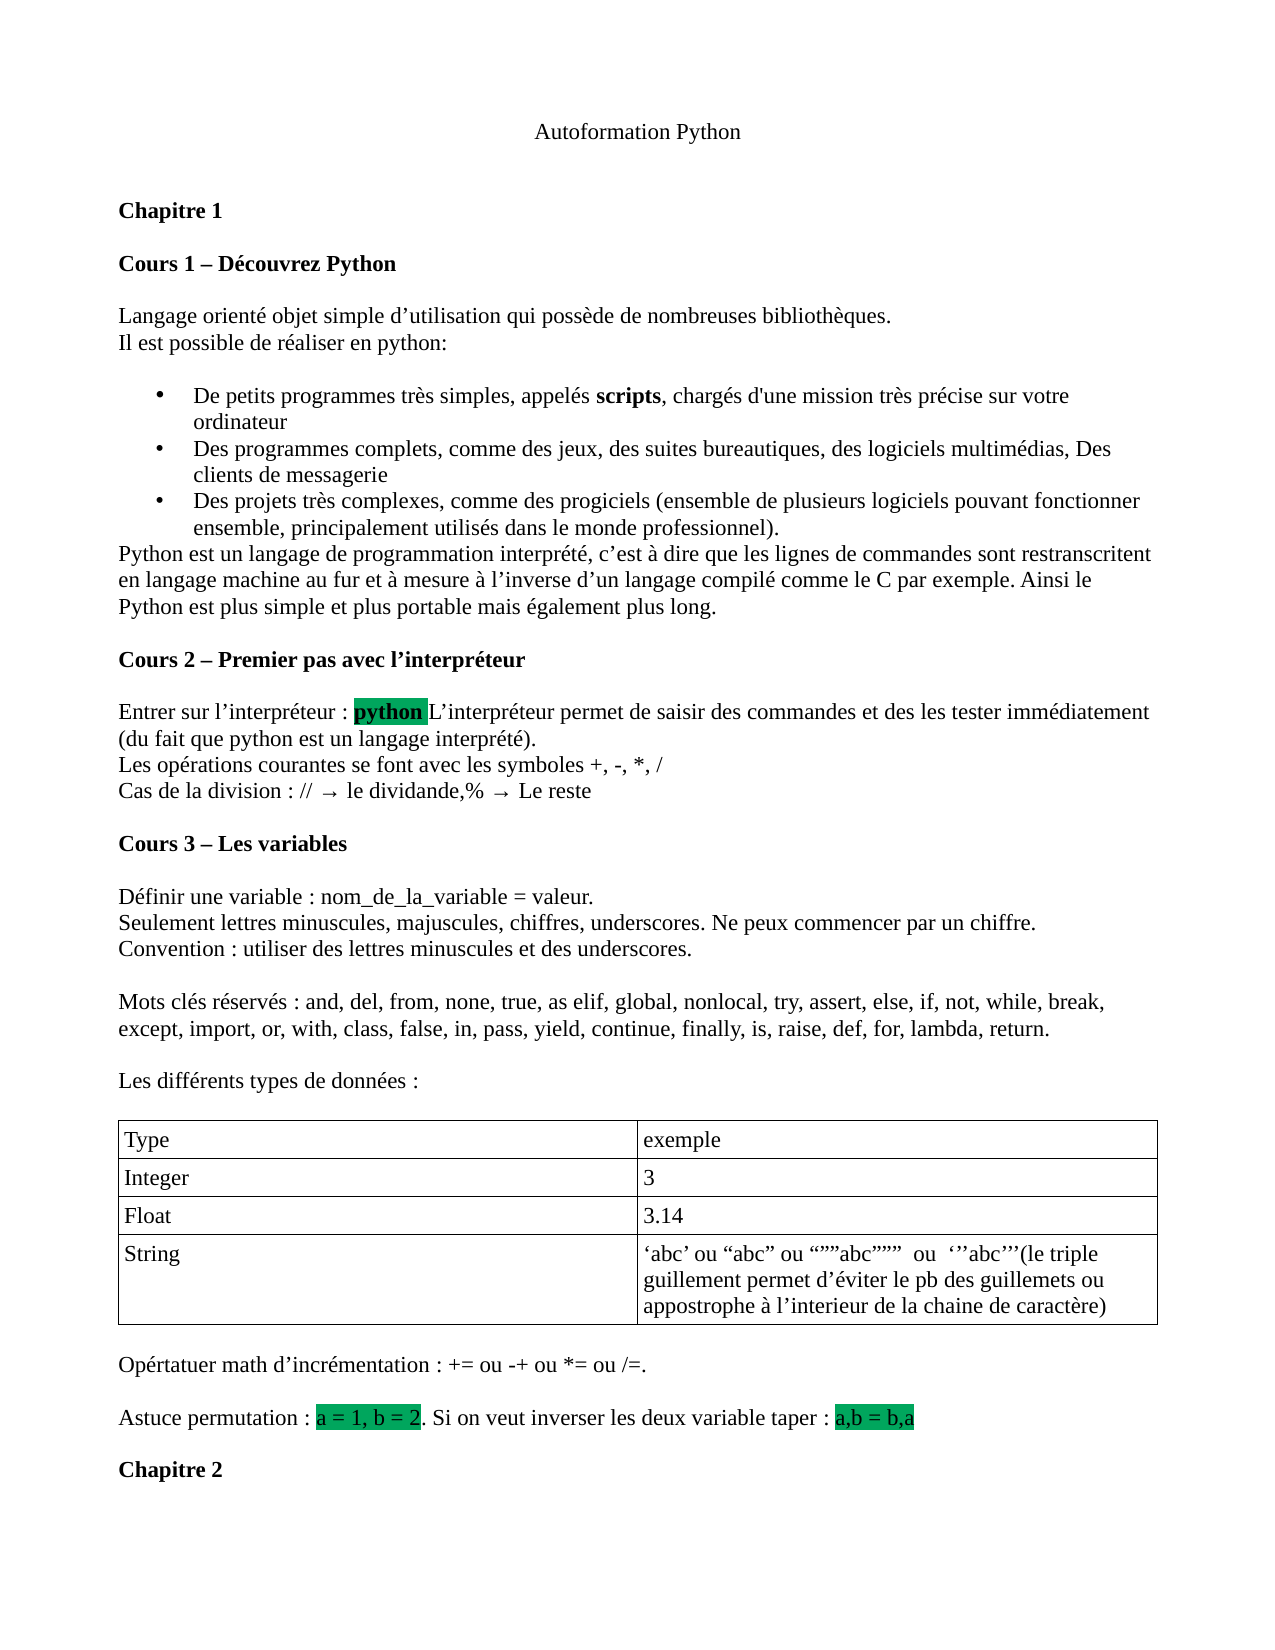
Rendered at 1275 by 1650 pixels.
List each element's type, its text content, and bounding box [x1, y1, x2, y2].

table_cell 3 [638, 1159, 1157, 1196]
table_cell 3.14 [638, 1197, 1157, 1234]
list Des projets très complexes, comme des progiciels (ensemble de plusieurs logiciels pouvant fonctionner ensemble, principalement utilisés dans le monde professionnel). [156, 487, 1157, 540]
text Opértatuer math d’incrémentation : += ou -+ ou *= ou /=. [118, 1351, 1157, 1377]
table_cell Integer [119, 1159, 637, 1196]
list De petits programmes très simples, appelés scripts, chargés d'une mission très précise sur votre ordinateur [156, 382, 1157, 435]
text Convention : utiliser des lettres minuscules et des underscores. [118, 936, 1157, 962]
list Des programmes complets, comme des jeux, des suites bureautiques, des logiciels multimédias, Des clients de messagerie [156, 435, 1157, 487]
text Mots clés réservés : and, del, from, none, true, as elif, global, nonlocal, try, assert, else, if, not, while, break, except, import, or, with, class, false, in, pass, yield, continue, finally, is, raise, def, for, lambda, return. [118, 988, 1157, 1041]
table_cell Float [119, 1197, 637, 1234]
text Il est possible de réaliser en python: [118, 329, 1157, 355]
text Chapitre 1 [118, 197, 1157, 223]
table_header Type [119, 1121, 637, 1158]
text Autoformation Python [118, 118, 1157, 144]
text Astuce permutation : a = 1, b = 2. Si on veut inverser les deux variable taper : a,b = b,a [118, 1403, 1157, 1430]
text Les différents types de données : [118, 1067, 1157, 1094]
text Chapitre 2 [118, 1456, 1157, 1483]
text Cours 3 – Les variables [118, 830, 1157, 856]
table_cell ‘abc’ ou “abc” ou “””abc””” ou ‘’’abc’’’(le triple guillement permet d’éviter le pb des guillemets ou appostrophe à l’interieur de la chaine de caractère) [638, 1235, 1157, 1324]
text Définir une variable : nom_de_la_variable = valeur. [118, 883, 1157, 909]
text Python est un langage de programmation interprété, c’est à dire que les lignes de commandes sont restranscritent en langage machine au fur et à mesure à l’inverse d’un langage compilé comme le C par exemple. Ainsi le Python est plus simple et plus portable mais également plus long. [118, 540, 1157, 619]
table_header exemple [638, 1121, 1157, 1158]
text Cours 2 – Premier pas avec l’interpréteur [118, 646, 1157, 672]
text Cours 1 – Découvrez Python [118, 250, 1157, 276]
text Les opérations courantes se font avec les symboles +, -, *, / [118, 751, 1157, 777]
text Langage orienté objet simple d’utilisation qui possède de nombreuses bibliothèques. [118, 303, 1157, 329]
text Seulement lettres minuscules, majuscules, chiffres, underscores. Ne peux commencer par un chiffre. [118, 909, 1157, 936]
table_cell String [119, 1235, 637, 1324]
text Cas de la division : // → le dividande,% → Le reste [118, 777, 1157, 804]
text Entrer sur l’interpréteur : python L’interpréteur permet de saisir des commandes et des les tester immédiatement (du fait que python est un langage interprété). [118, 698, 1157, 751]
